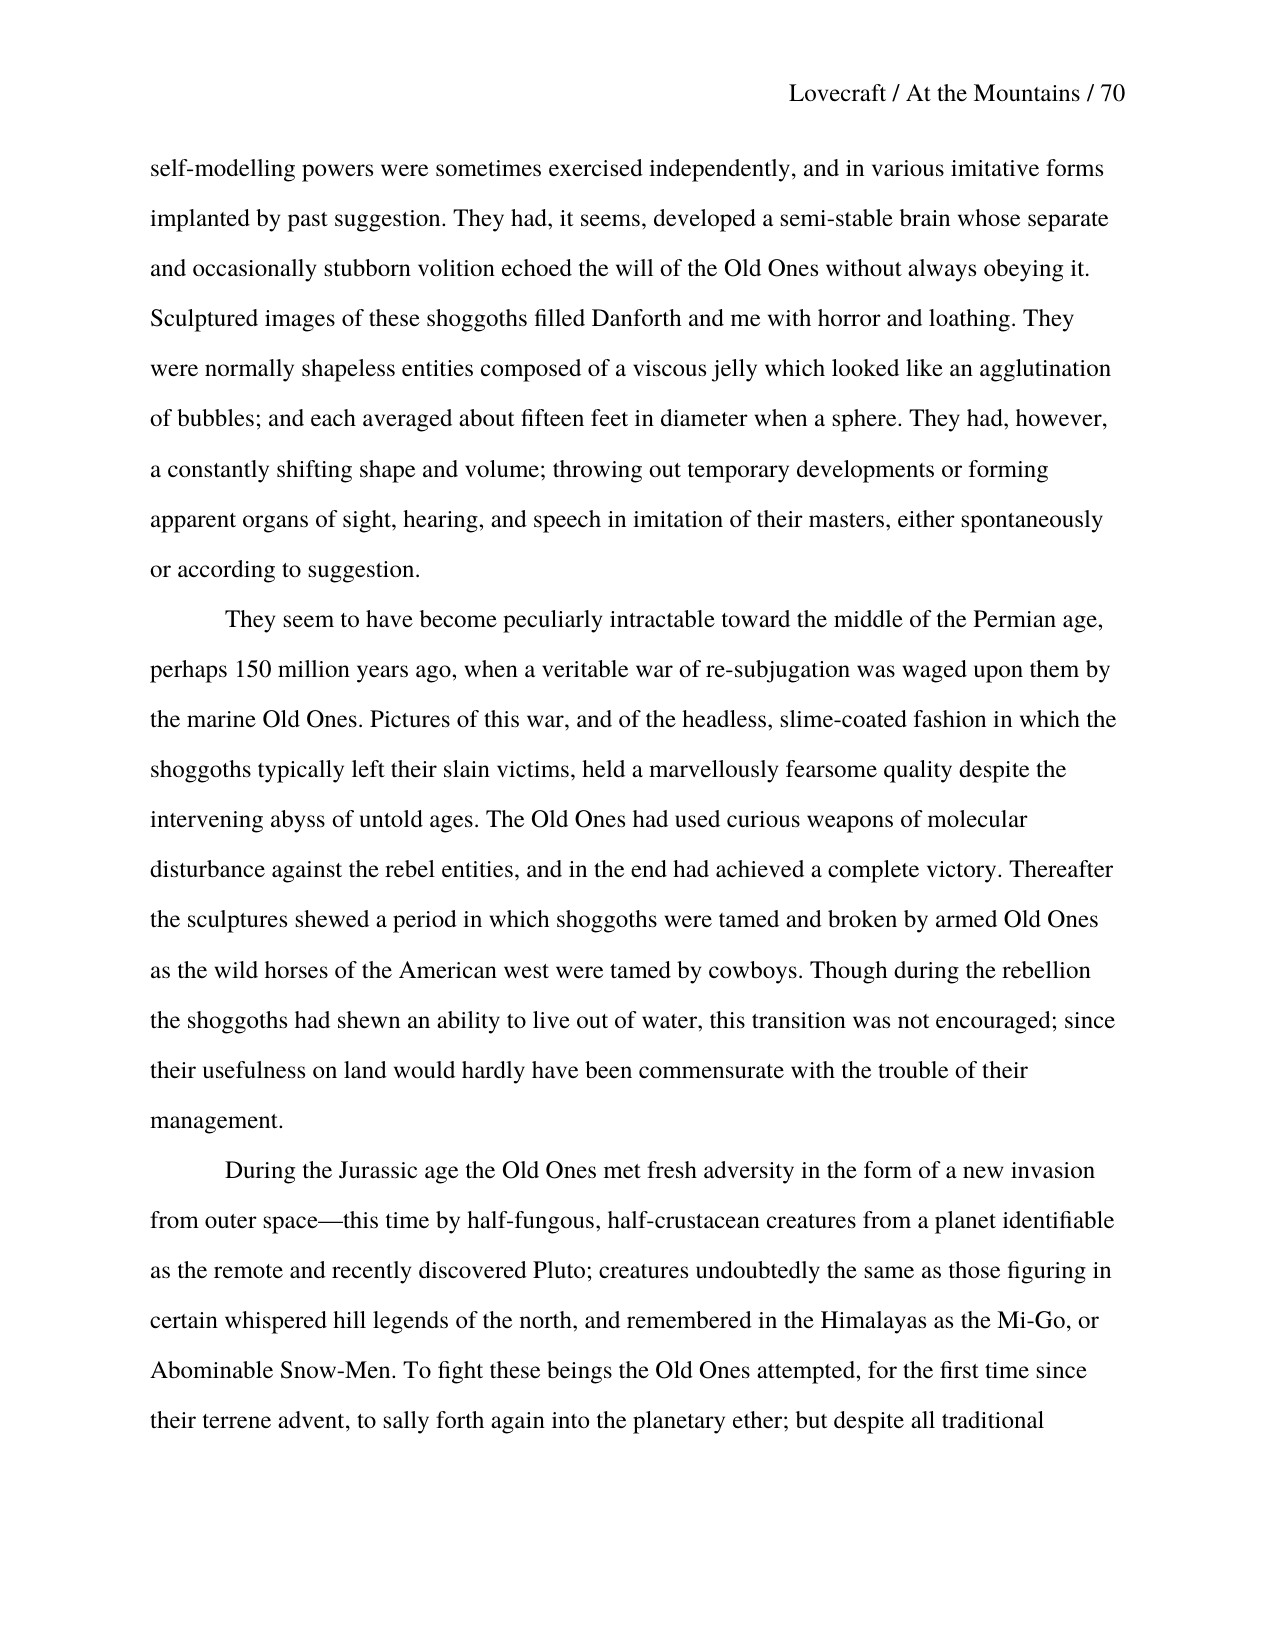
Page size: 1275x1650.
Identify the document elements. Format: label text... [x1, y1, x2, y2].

text During the Jurassic age the Old Ones met fresh adversity in the form of a new invasion from outer space—this time by half-fungous, half-crustacean creatures from a planet identifiable as the remote and recently discovered Pluto; creatures undoubtedly the same as those figuring in certain whispered hill legends of the north, and remembered in the Himalayas as the Mi-Go, or Abominable Snow-Men. To fight these beings the Old Ones attempted, for the first time since their terrene advent, to sally forth again into the planetary ether; but despite all traditional [150, 1152, 1125, 1436]
text They seem to have become peculiarly intractable toward the middle of the Permian age, perhaps 150 million years ago, when a veritable war of re-subjugation was waged upon them by the marine Old Ones. Pictures of this war, and of the headless, slime-coated fashion in which the shoggoths typically left their slain victims, held a marvellously fearsome quality despite the intervening abyss of untold ages. The Old Ones had used curious weapons of molecular disturbance against the rebel entities, and in the end had achieved a complete victory. Thereafter the sculptures shewed a period in which shoggoths were tamed and broken by armed Old Ones as the wild horses of the American west were tamed by cowboys. Though during the rebellion the shoggoths had shewn an ability to live out of water, this transition was not encouraged; since their usefulness on land would hardly have been commensurate with the trouble of their management. [150, 601, 1125, 1135]
text self-modelling powers were sometimes exercised independently, and in various imitative forms implanted by past suggestion. They had, it seems, developed a semi-stable brain whose separate and occasionally stubborn volition echoed the will of the Old Ones without always obeying it. Sculptured images of these shoggoths filled Danforth and me with horror and loathing. They were normally shapeless entities composed of a viscous jelly which looked like an agglutination of bubbles; and each averaged about fifteen feet in diameter when a sphere. They had, however, a constantly shifting shape and volume; throwing out temporary developments or forming apparent organs of sight, hearing, and speech in imitation of their masters, either spontaneously or according to suggestion. [150, 150, 1125, 584]
